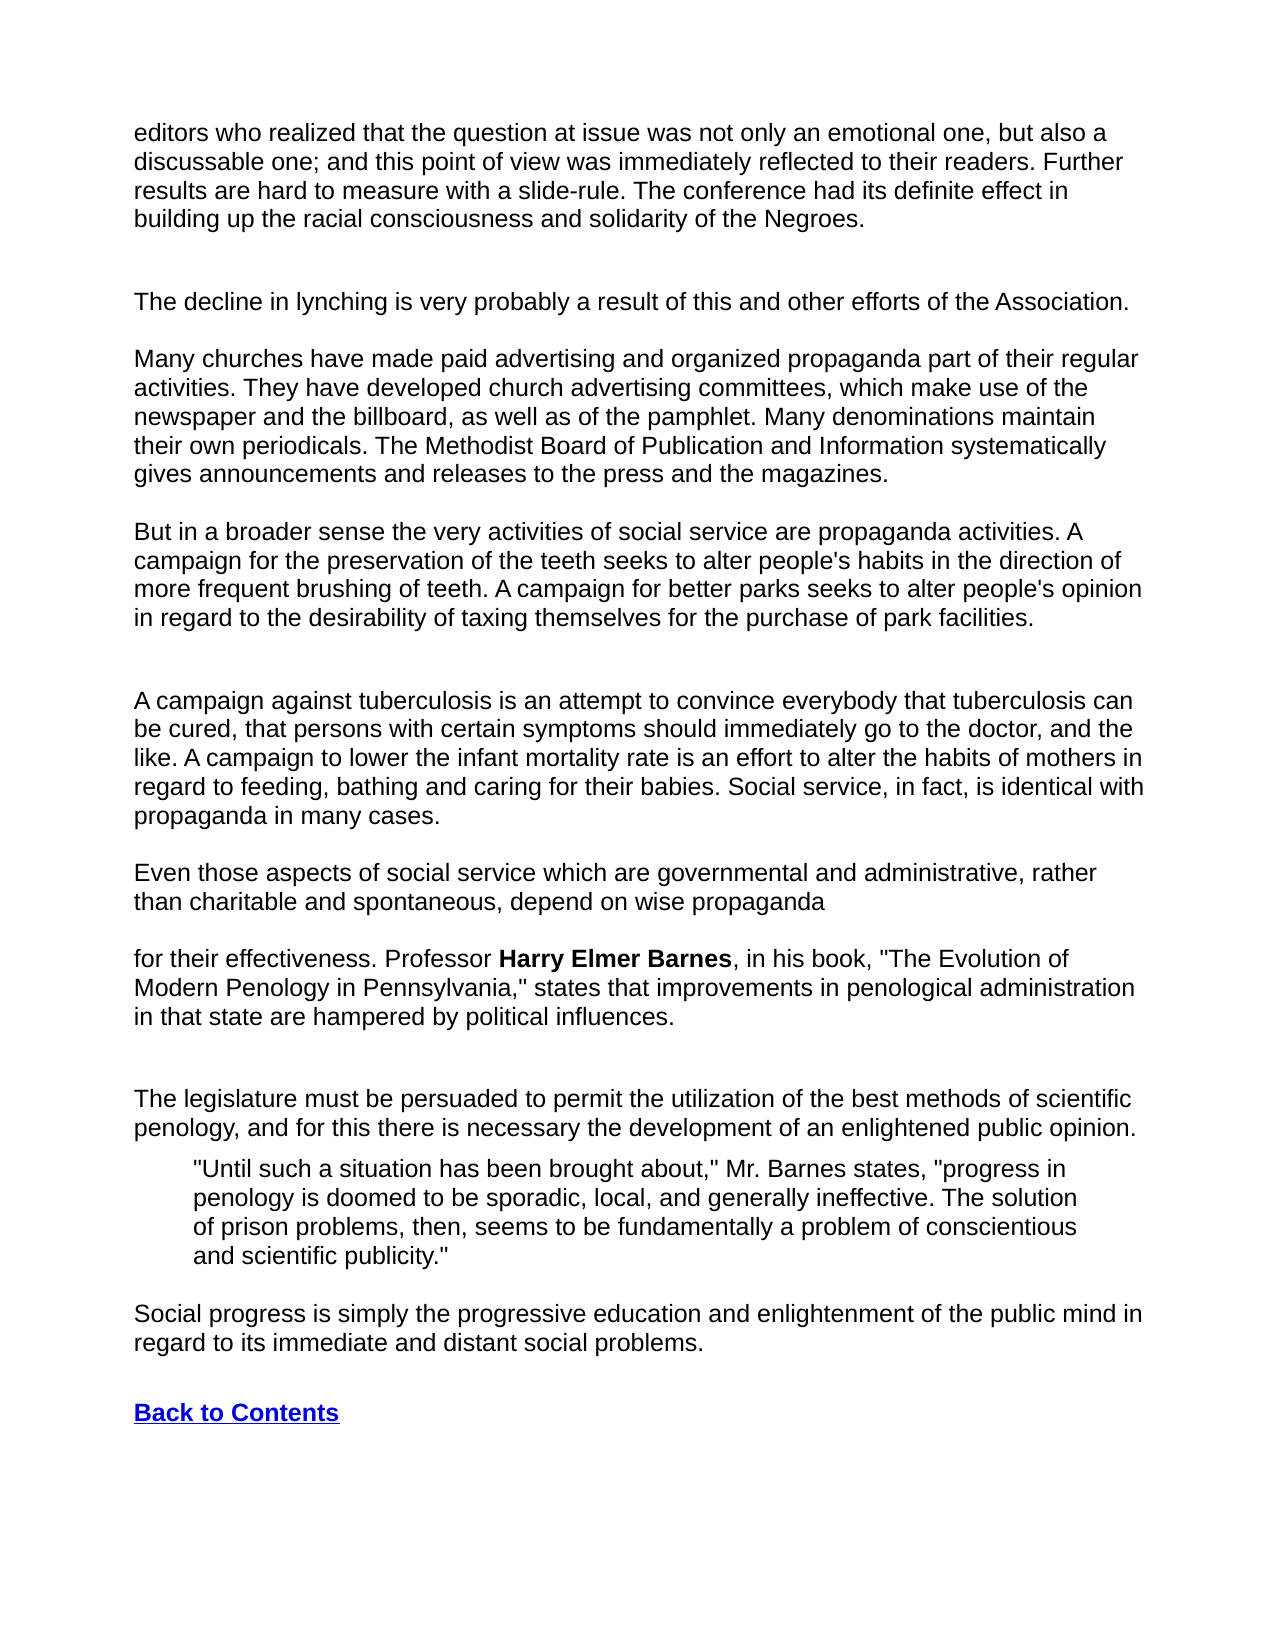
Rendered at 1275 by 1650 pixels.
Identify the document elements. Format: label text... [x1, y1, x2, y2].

text The decline in lynching is very probably a result of this and other efforts of the Association. Many churches have made paid advertising and organized propaganda part of their regular activities. They have developed church advertising committees, which make use of the newspaper and the billboard, as well as of the pamphlet. Many denominations maintain their own periodicals. The Methodist Board of Publication and Information systematically gives announcements and releases to the press and the magazines. But in a broader sense the very activities of social service are propaganda activities. A campaign for the preservation of the teeth seeks to alter people's habits in the direction of more frequent brushing of teeth. A campaign for better parks seeks to alter people's opinion in regard to the desirability of taxing themselves for the purchase of park facilities. [134, 287, 1147, 632]
text Social progress is simply the progressive education and enlightenment of the public mind in regard to its immediate and distant social problems. [134, 1299, 1147, 1385]
text A campaign against tuberculosis is an attempt to convince everybody that tuberculosis can be cured, that persons with certain symptoms should immediately go to the doctor, and the like. A campaign to lower the infant mortality rate is an effort to alter the habits of mothers in regard to feeding, bathing and caring for their babies. Social service, in fact, is identical with propaganda in many cases. Even those aspects of social service which are governmental and administrative, rather than charitable and spontaneous, depend on wise propaganda for their effectiveness. Professor Harry Elmer Barnes, in his book, "The Evolution of Modern Penology in Pennsylvania," states that improvements in penological administration in that state are hampered by political influences. [134, 686, 1147, 1031]
text Back to Contents [134, 1398, 1147, 1426]
text The legislature must be persuaded to permit the utilization of the best methods of scientific penology, and for this there is necessary the development of an enlightened public opinion. [134, 1084, 1147, 1142]
text editors who realized that the question at issue was not only an emotional one, but also a discussable one; and this point of view was immediately reflected to their readers. Further results are hard to measure with a slide-rule. The conference had its definite effect in building up the racial consciousness and solidarity of the Negroes. [134, 118, 1147, 233]
text "Until such a situation has been brought about," Mr. Barnes states, "progress in penology is doomed to be sporadic, local, and generally ineffective. The solution of prison problems, then, seems to be fundamentally a problem of conscientious and scientific publicity." [193, 1154, 1088, 1269]
